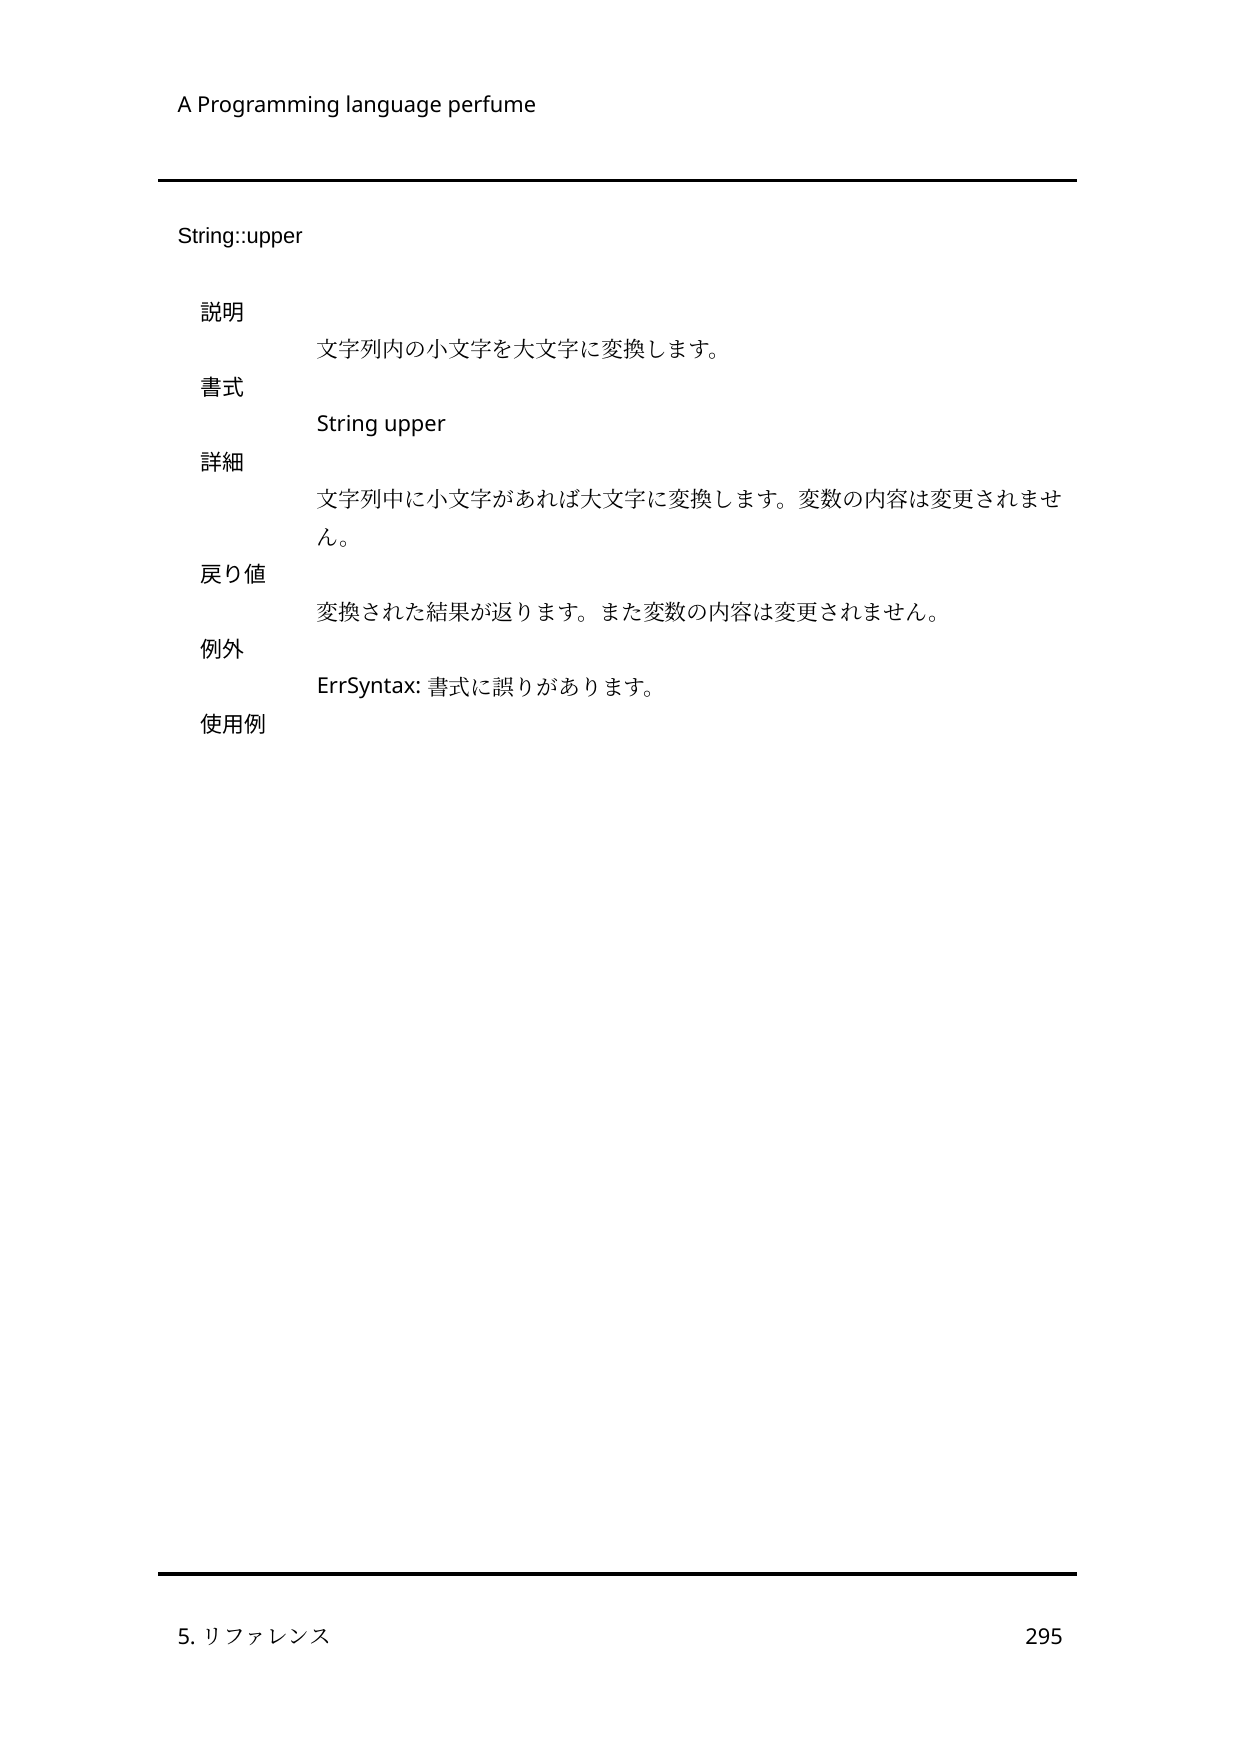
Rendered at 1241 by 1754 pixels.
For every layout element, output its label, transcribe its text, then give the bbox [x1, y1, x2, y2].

subtitle String::upper [177, 217, 1063, 254]
table_cell [317, 704, 1063, 779]
table_cell ErrSyntax: 書式に誤りがあります。 [317, 629, 1063, 704]
table_header 文字列内の小文字を大文字に変換します。 [317, 292, 1063, 367]
table_cell 文字列中に小文字があれば大文字に変換します。変数の内容は変更されません。 [317, 442, 1063, 554]
table_cell 例外 [200, 629, 317, 704]
table_cell 詳細 [200, 442, 317, 554]
table_cell 変換された結果が返ります。また変数の内容は変更されません。 [317, 554, 1063, 629]
table_cell 使用例 [200, 704, 317, 779]
table_cell 戻り値 [200, 554, 317, 629]
table_cell String upper [317, 367, 1063, 442]
table_header 説明 [200, 292, 317, 367]
table_cell 書式 [200, 367, 317, 442]
